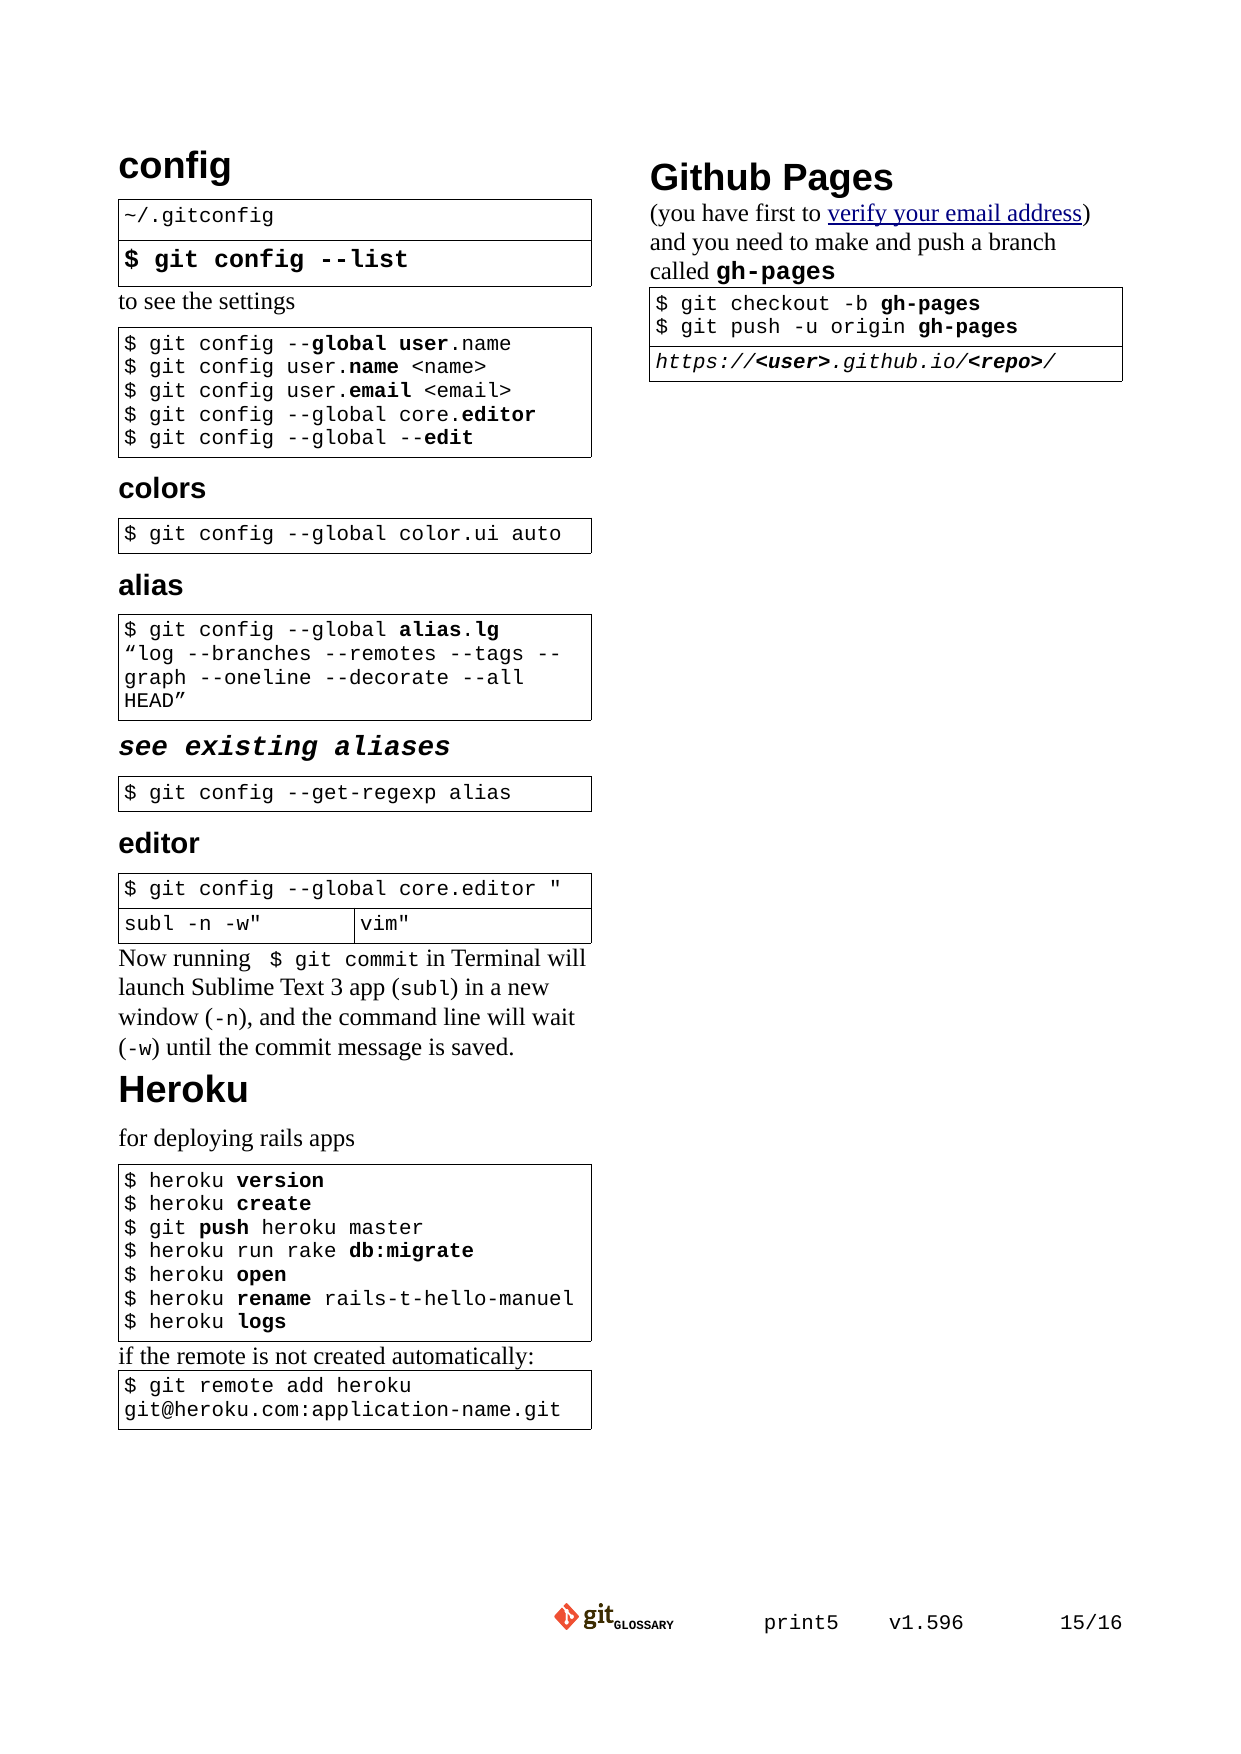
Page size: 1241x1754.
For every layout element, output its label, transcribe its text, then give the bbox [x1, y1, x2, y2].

text if the remote is not created automatically: [118, 1342, 591, 1370]
table_header $ heroku version $ heroku create $ git push heroku master $ heroku run rake db:migrate $ heroku open $ heroku rename rails-t-hello-manuel $ heroku logs [119, 1165, 591, 1341]
subtitle Heroku [118, 1067, 591, 1111]
table_header $ git config --global color.ui auto [119, 519, 591, 553]
subtitle alias [118, 567, 591, 601]
subtitle editor [118, 826, 591, 860]
table_header $ git config --global alias.lg “log --branches --remotes --tags --graph --oneline --decorate --all HEAD” [119, 615, 591, 720]
subtitle config [118, 143, 591, 187]
subtitle Github Pages [649, 155, 1122, 198]
subtitle see existing aliases [118, 732, 591, 764]
table_header $ git config --global user.name $ git config user.name <name> $ git config user.email <email> $ git config --global core.editor $ git config --global --edit [119, 328, 591, 457]
text (you have first to verify your email address) [649, 198, 1122, 227]
table_header $ git config --get-regexp alias [119, 777, 591, 811]
text Now running $ git commit in Terminal will launch Sublime Text 3 app (subl) in a new window (-n), and the command line will wait (-w) until the commit message is saved. [118, 944, 591, 1061]
table_cell vim" [355, 909, 591, 943]
table_header ~/.gitconfig [119, 200, 591, 240]
picture [554, 1603, 614, 1630]
table_header $ git config --global core.editor " [119, 874, 591, 908]
table_cell https://<user>.github.io/<repo>/ [650, 347, 1122, 381]
text for deploying rails apps [118, 1123, 591, 1152]
table_cell $ git config --list [119, 241, 591, 286]
table_cell subl -n -w" [119, 909, 354, 943]
subtitle colors [118, 471, 591, 505]
text to see the settings [118, 287, 591, 315]
table_header $ git checkout -b gh-pages $ git push -u origin gh-pages [650, 288, 1122, 346]
text and you need to make and push a branch called gh-pages [649, 227, 1122, 287]
table_header $ git remote add heroku git@heroku.com:application-name.git [119, 1371, 591, 1428]
